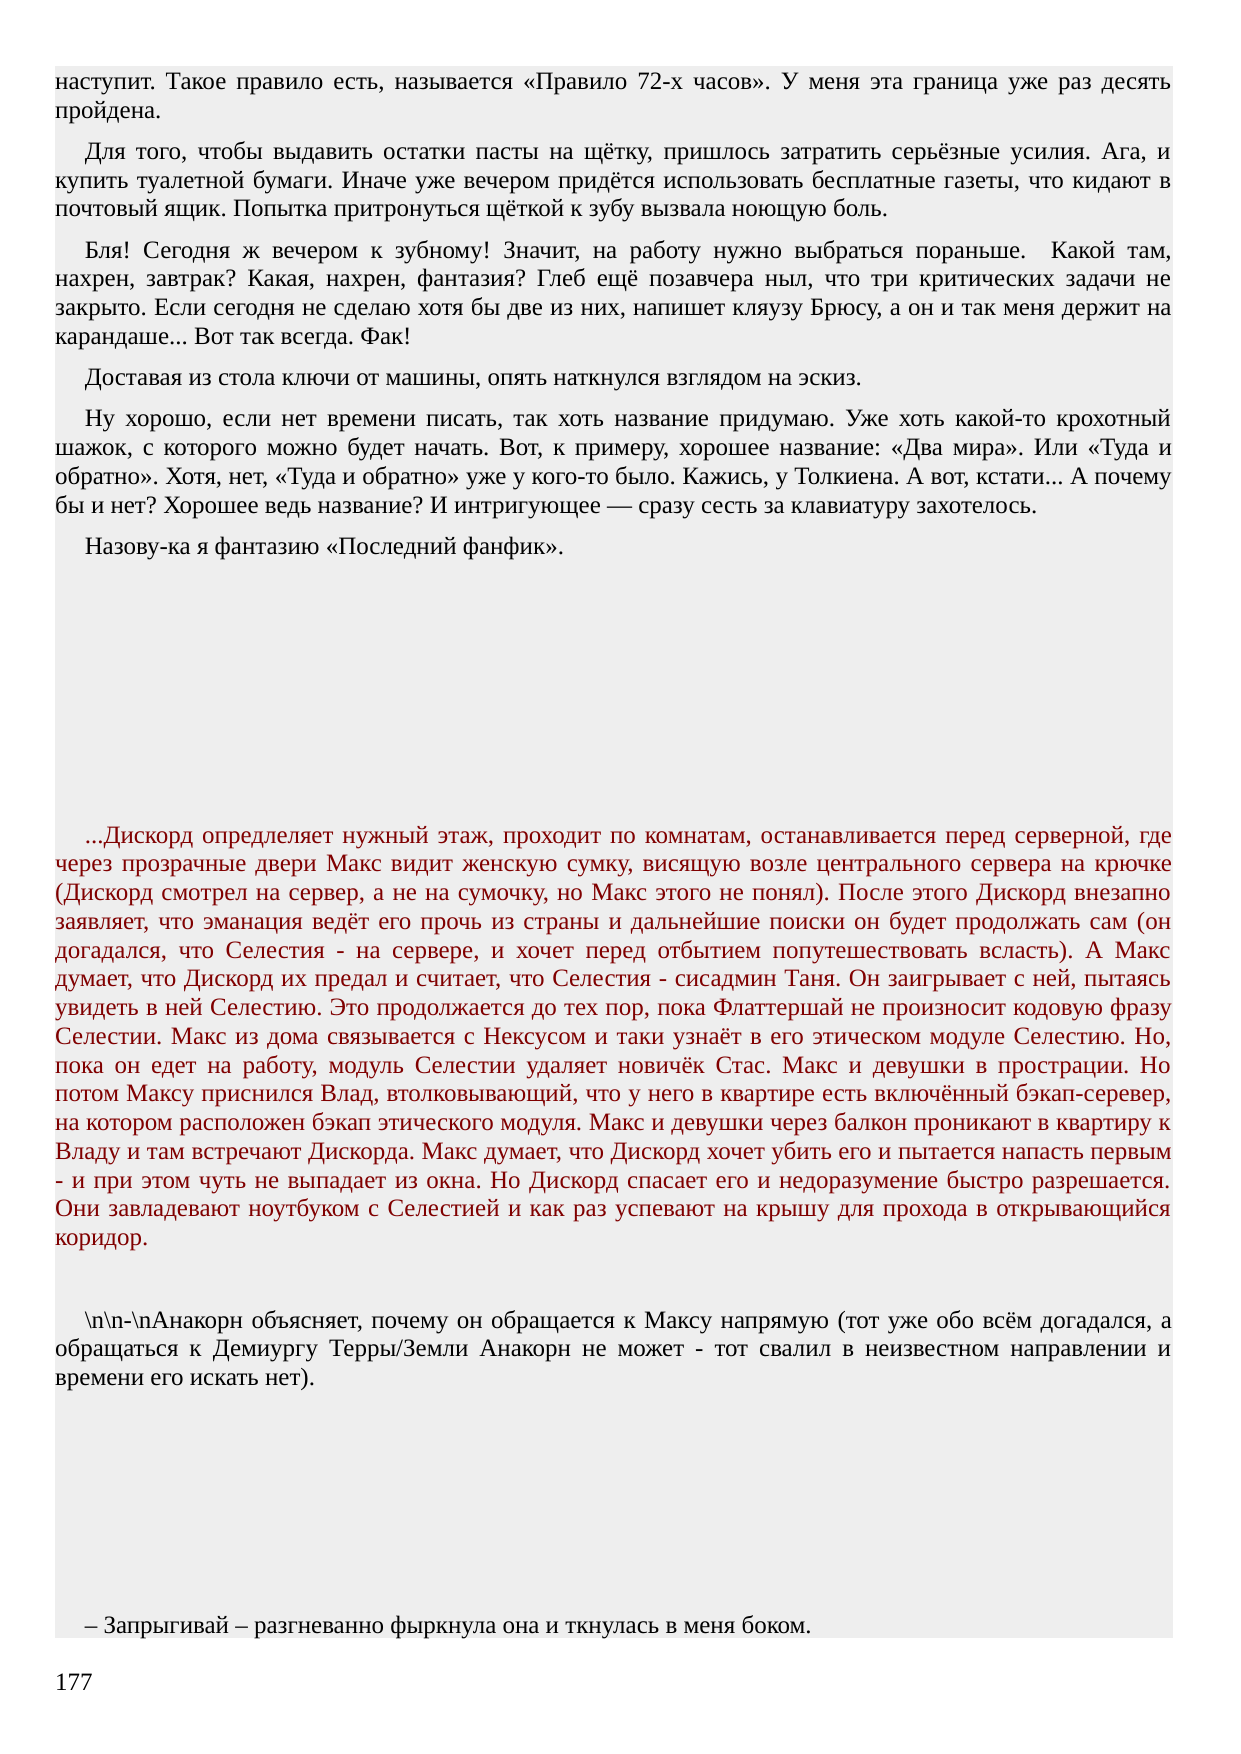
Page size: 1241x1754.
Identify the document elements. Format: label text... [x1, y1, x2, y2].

text Назову-ка я фантазию «Последний фанфик». [55, 531, 1173, 560]
text ...Дискорд опредлеляет нужный этаж, проходит по комнатам, останавливается перед серверной, где через прозрачные двери Макс видит женскую сумку, висящую возле центрального сервера на крючке (Дискорд смотрел на сервер, а не на сумочку, но Макс этого не понял). После этого Дискорд внезапно заявляет, что эманация ведёт его прочь из страны и дальнейшие поиски он будет продолжать сам (он догадался, что Селестия - на сервере, и хочет перед отбытием попутешествовать всласть). А Макс думает, что Дискорд их предал и считает, что Селестия - сисадмин Таня. Он заигрывает с ней, пытаясь увидеть в ней Селестию. Это продолжается до тех пор, пока Флаттершай не произносит кодовую фразу Селестии. Макс из дома связывается с Нексусом и таки узнаёт в его этическом модуле Селестию. Но, пока он едет на работу, модуль Селестии удаляет новичёк Стас. Макс и девушки в прострации. Но потом Максу приснился Влад, втолковывающий, что у него в квартире есть включённый бэкап-серевер, на котором расположен бэкап этического модуля. Макс и девушки через балкон проникают в квартиру к Владу и там встречают Дискорда. Макс думает, что Дискорд хочет убить его и пытается напасть первым - и при этом чуть не выпадает из окна. Но Дискорд спасает его и недоразумение быстро разрешается. Они завладевают ноутбуком с Селестией и как раз успевают на крышу для прохода в открывающийся коридор. [55, 820, 1173, 1251]
text – Запрыгивай – разгневанно фыркнула она и ткнулась в меня боком. [55, 1610, 1173, 1638]
text Бля! Сегодня ж вечером к зубному! Значит, на работу нужно выбраться пораньше. Какой там, нахрен, завтрак? Какая, нахрен, фантазия? Глеб ещё позавчера ныл, что три критических задачи не закрыто. Если сегодня не сделаю хотя бы две из них, напишет кляузу Брюсу, а он и так меня держит на карандаше... Вот так всегда. Фак! [55, 235, 1173, 350]
text наступит. Такое правило есть, называется «Правило 72-х часов». У меня эта граница уже раз десять пройдена. [55, 66, 1173, 123]
text Доставая из стола ключи от машины, опять наткнулся взглядом на эскиз. [55, 362, 1173, 391]
text Для того, чтобы выдавить остатки пасты на щётку, пришлось затратить серьёзные усилия. Ага, и купить туалетной бумаги. Иначе уже вечером придётся использовать бесплатные газеты, что кидают в почтовый ящик. Попытка притронуться щёткой к зубу вызвала ноющую боль. [55, 136, 1173, 222]
text Ну хорошо, если нет времени писать, так хоть название придумаю. Уже хоть какой-то крохотный шажок, с которого можно будет начать. Вот, к примеру, хорошее название: «Два мира». Или «Туда и обратно». Хотя, нет, «Туда и обратно» уже у кого-то было. Кажись, у Толкиена. А вот, кстати... А почему бы и нет? Хорошее ведь название? И интригующее — сразу сесть за клавиатуру захотелось. [55, 403, 1173, 518]
text \n\n-\nАнакорн объясняет, почему он обращается к Максу напрямую (тот уже обо всём догадался, а обращаться к Демиургу Терры/Земли Анакорн не может - тот свалил в неизвестном направлении и времени его искать нет). [55, 1305, 1173, 1391]
